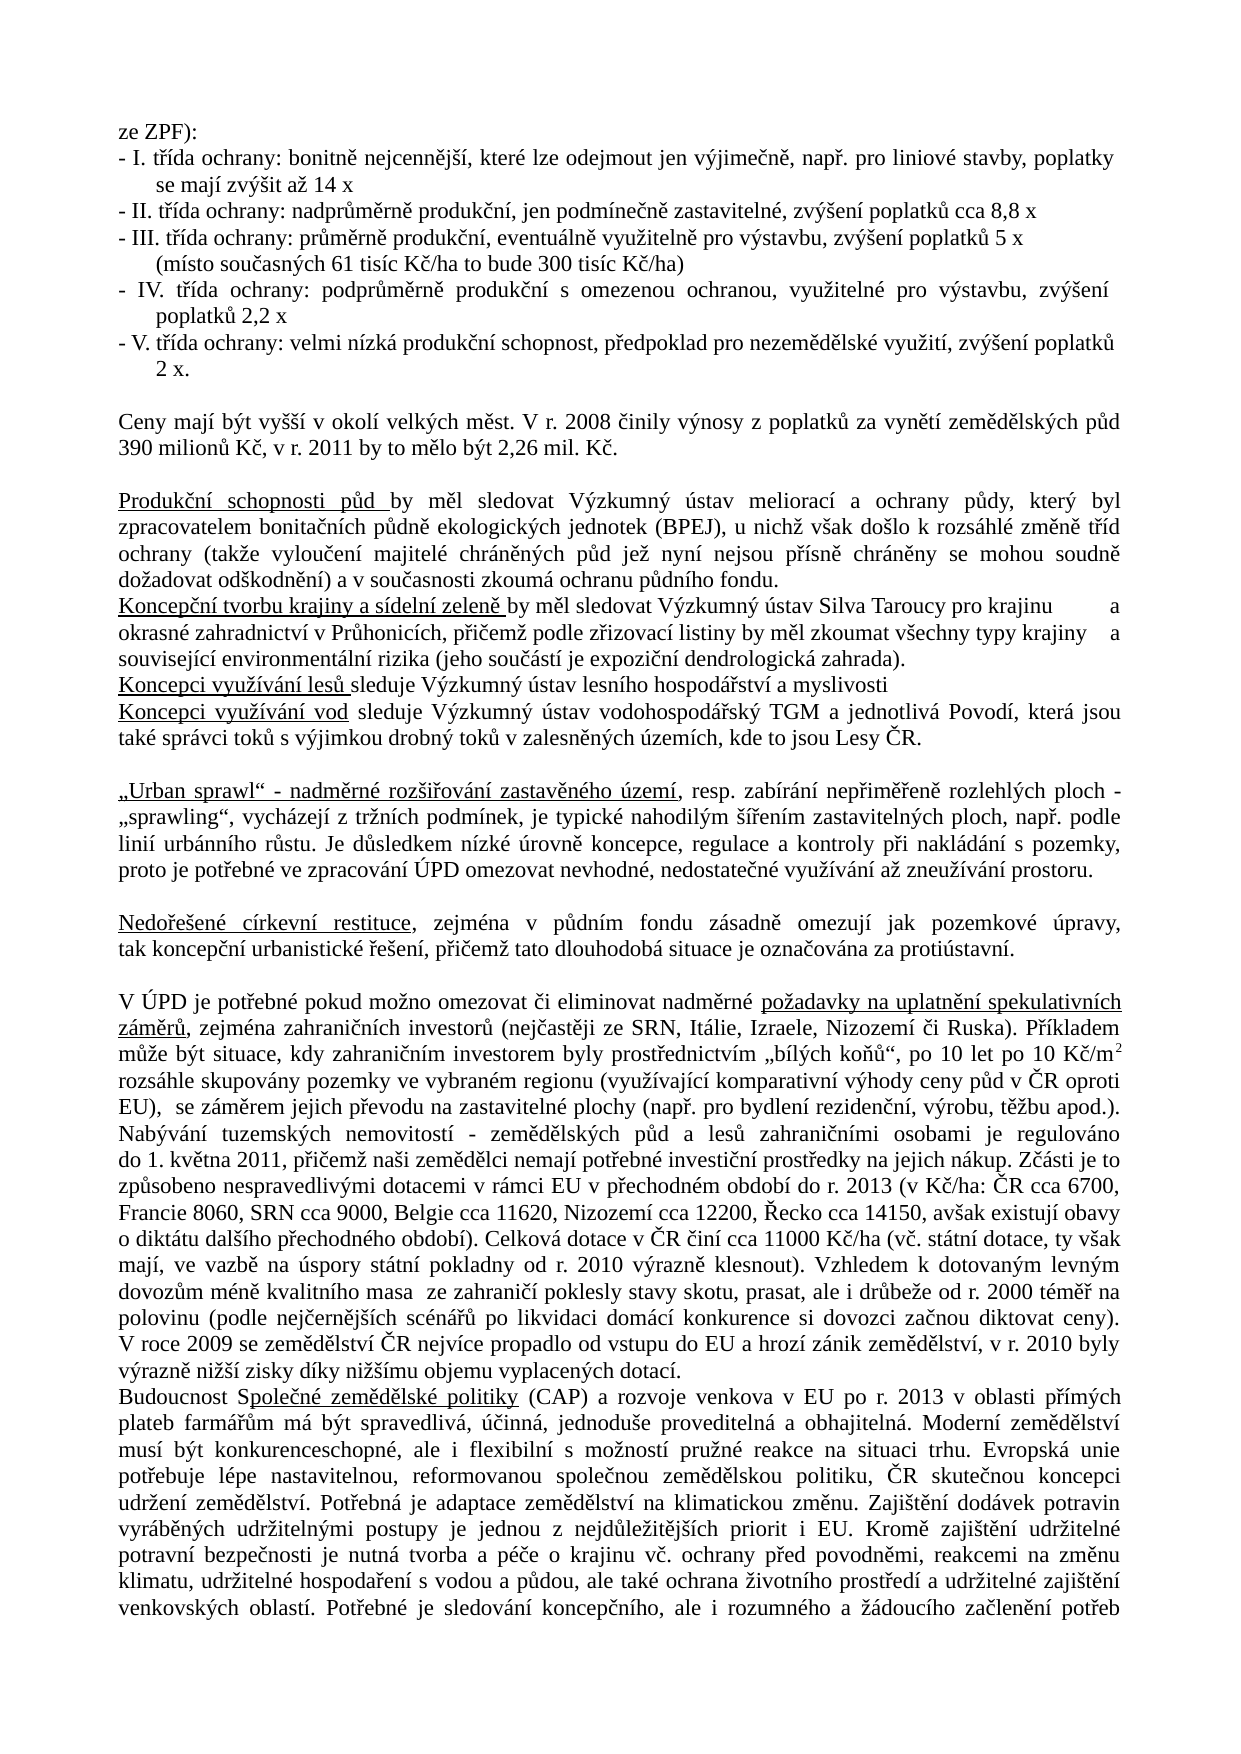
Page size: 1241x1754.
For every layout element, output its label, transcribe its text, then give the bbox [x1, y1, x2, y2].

text V ÚPD je potřebné pokud možno omezovat či eliminovat nadměrné požadavky na uplatnění spekulativních záměrů, zejména zahraničních investorů (nejčastěji ze SRN, Itálie, Izraele, Nizozemí či Ruska). Příkladem může být situace, kdy zahraničním investorem byly prostřednictvím „bílých koňů“, po 10 let po 10 Kč/m2 rozsáhle skupovány pozemky ve vybraném regionu (využívající komparativní výhody ceny půd v ČR oproti EU), se záměrem jejich převodu na zastavitelné plochy (např. pro bydlení rezidenční, výrobu, těžbu apod.). Nabývání tuzemských nemovitostí - zemědělských půd a lesů zahraničními osobami je regulováno do 1. května 2011, přičemž naši zemědělci nemají potřebné investiční prostředky na jejich nákup. Zčásti je to způsobeno nespravedlivými dotacemi v rámci EU v přechodném období do r. 2013 (v Kč/ha: ČR cca 6700, Francie 8060, SRN cca 9000, Belgie cca 11620, Nizozemí cca 12200, Řecko cca 14150, avšak existují obavy o diktátu dalšího přechodného období). Celková dotace v ČR činí cca 11000 Kč/ha (vč. státní dotace, ty však mají, ve vazbě na úspory státní pokladny od r. 2010 výrazně klesnout). Vzhledem k dotovaným levným dovozům méně kvalitního masa ze zahraničí poklesly stavy skotu, prasat, ale i drůbeže od r. 2000 téměř na polovinu (podle nejčernějších scénářů po likvidaci domácí konkurence si dovozci začnou diktovat ceny). V roce 2009 se zemědělství ČR nejvíce propadlo od vstupu do EU a hrozí zánik zemědělství, v r. 2010 byly výrazně nižší zisky díky nižšímu objemu vyplacených dotací. [118, 988, 1122, 1383]
text „Urban sprawl“ - nadměrné rozšiřování zastavěného území, resp. zabírání nepřiměřeně rozlehlých ploch - „sprawling“, vycházejí z tržních podmínek, je typické nahodilým šířením zastavitelných ploch, např. podle linií urbánního růstu. Je důsledkem nízké úrovně koncepce, regulace a kontroly při nakládání s pozemky, proto je potřebné ve zpracování ÚPD omezovat nevhodné, nedostatečné využívání až zneužívání prostoru. [118, 777, 1122, 882]
text Ceny mají být vyšší v okolí velkých měst. V r. 2008 činily výnosy z poplatků za vynětí zemědělských půd 390 milionů Kč, v r. 2011 by to mělo být 2,26 mil. Kč. [118, 408, 1122, 461]
text - III. třída ochrany: průměrně produkční, eventuálně využitelně pro výstavbu, zvýšení poplatků 5 x (místo současných 61 tisíc Kč/ha to bude 300 tisíc Kč/ha) [118, 223, 1122, 276]
text - V. třída ochrany: velmi nízká produkční schopnost, předpoklad pro nezemědělské využití, zvýšení poplatků 2 x. [118, 329, 1122, 382]
text Produkční schopnosti půd by měl sledovat Výzkumný ústav meliorací a ochrany půdy, který byl zpracovatelem bonitačních půdně ekologických jednotek (BPEJ), u nichž však došlo k rozsáhlé změně tříd ochrany (takže vyloučení majitelé chráněných půd jež nyní nejsou přísně chráněny se mohou soudně dožadovat odškodnění) a v současnosti zkoumá ochranu půdního fondu. [118, 487, 1122, 592]
text Koncepci využívání vod sleduje Výzkumný ústav vodohospodářský TGM a jednotlivá Povodí, která jsou také správci toků s výjimkou drobný toků v zalesněných územích, kde to jsou Lesy ČR. [118, 698, 1122, 751]
text - I. třída ochrany: bonitně nejcennější, které lze odejmout jen výjimečně, např. pro liniové stavby, poplatky se mají zvýšit až 14 x [118, 144, 1122, 197]
text Koncepci využívání lesů sleduje Výzkumný ústav lesního hospodářství a myslivosti [118, 672, 1122, 698]
text Nedořešené církevní restituce, zejména v půdním fondu zásadně omezují jak pozemkové úpravy, tak koncepční urbanistické řešení, přičemž tato dlouhodobá situace je označována za protiústavní. [118, 909, 1122, 961]
text - IV. třída ochrany: podprůměrně produkční s omezenou ochranou, využitelné pro výstavbu, zvýšení poplatků 2,2 x [118, 276, 1122, 329]
text Budoucnost Společné zemědělské politiky (CAP) a rozvoje venkova v EU po r. 2013 v oblasti přímých plateb farmářům má být spravedlivá, účinná, jednoduše proveditelná a obhajitelná. Moderní zemědělství musí být konkurenceschopné, ale i flexibilní s možností pružné reakce na situaci trhu. Evropská unie potřebuje lépe nastavitelnou, reformovanou společnou zemědělskou politiku, ČR skutečnou koncepci udržení zemědělství. Potřebná je adaptace zemědělství na klimatickou změnu. Zajištění dodávek potravin vyráběných udržitelnými postupy je jednou z nejdůležitějších priorit i EU. Kromě zajištění udržitelné potravní bezpečnosti je nutná tvorba a péče o krajinu vč. ochrany před povodněmi, reakcemi na změnu klimatu, udržitelné hospodaření s vodou a půdou, ale také ochrana životního prostředí a udržitelné zajištění venkovských oblastí. Potřebné je sledování koncepčního, ale i rozumného a žádoucího začlenění potřeb [118, 1383, 1122, 1620]
text ze ZPF): [118, 118, 1122, 144]
text - II. třída ochrany: nadprůměrně produkční, jen podmínečně zastavitelné, zvýšení poplatků cca 8,8 x [118, 197, 1122, 223]
text Koncepční tvorbu krajiny a sídelní zeleně by měl sledovat Výzkumný ústav Silva Taroucy pro krajinu a okrasné zahradnictví v Průhonicích, přičemž podle zřizovací listiny by měl zkoumat všechny typy krajiny a související environmentální rizika (jeho součástí je expoziční dendrologická zahrada). [118, 592, 1122, 672]
